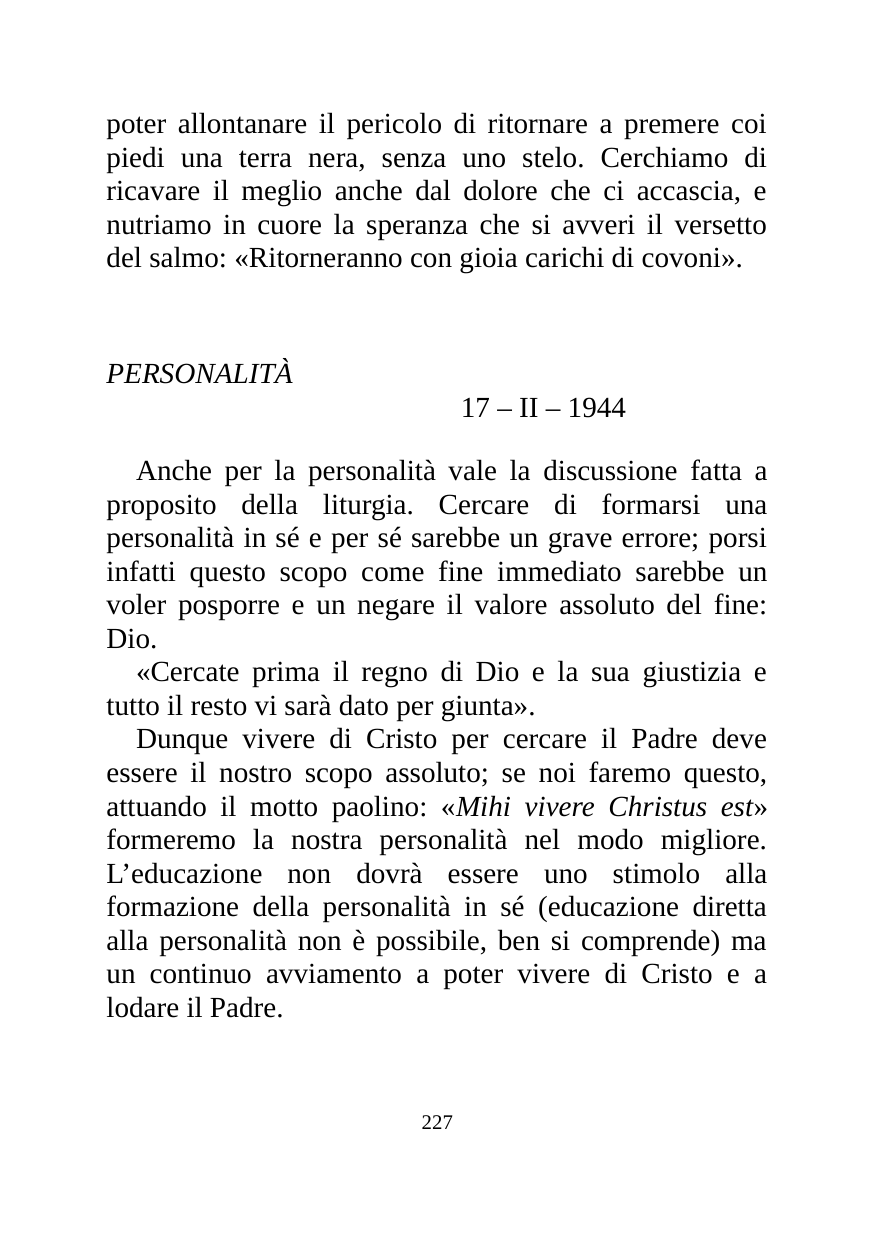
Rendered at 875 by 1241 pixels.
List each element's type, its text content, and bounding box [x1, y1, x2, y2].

text poter allontanare il pericolo di ritornare a premere coi piedi una terra nera, senza uno stelo. Cerchiamo di ricavare il meglio anche dal dolore che ci accascia, e nutriamo in cuore la speranza che si avveri il versetto del salmo: «Ritorneranno con gioia carichi di covoni». [106, 106, 768, 274]
subtitle PERSONALITÀ 17 – II – 1944 [106, 357, 768, 424]
text Anche per la personalità vale la discussione fatta a proposito della liturgia. Cercare di formarsi una personalità in sé e per sé sarebbe un grave errore; porsi infatti questo scopo come fine immediato sarebbe un voler posporre e un negare il valore assoluto del fine: Dio. [106, 453, 768, 654]
text «Cercate prima il regno di Dio e la sua giustizia e tutto il resto vi sarà dato per giunta». [106, 654, 768, 722]
text Dunque vivere di Cristo per cercare il Padre deve essere il nostro scopo assoluto; se noi faremo questo, attuando il motto paolino: «Mihi vivere Christus est» formeremo la nostra personalità nel modo migliore. L’educazione non dovrà essere uno stimolo alla formazione della personalità in sé (educazione diretta alla personalità non è possibile, ben si comprende) ma un continuo avviamento a poter vivere di Cristo e a lodare il Padre. [106, 722, 768, 1023]
